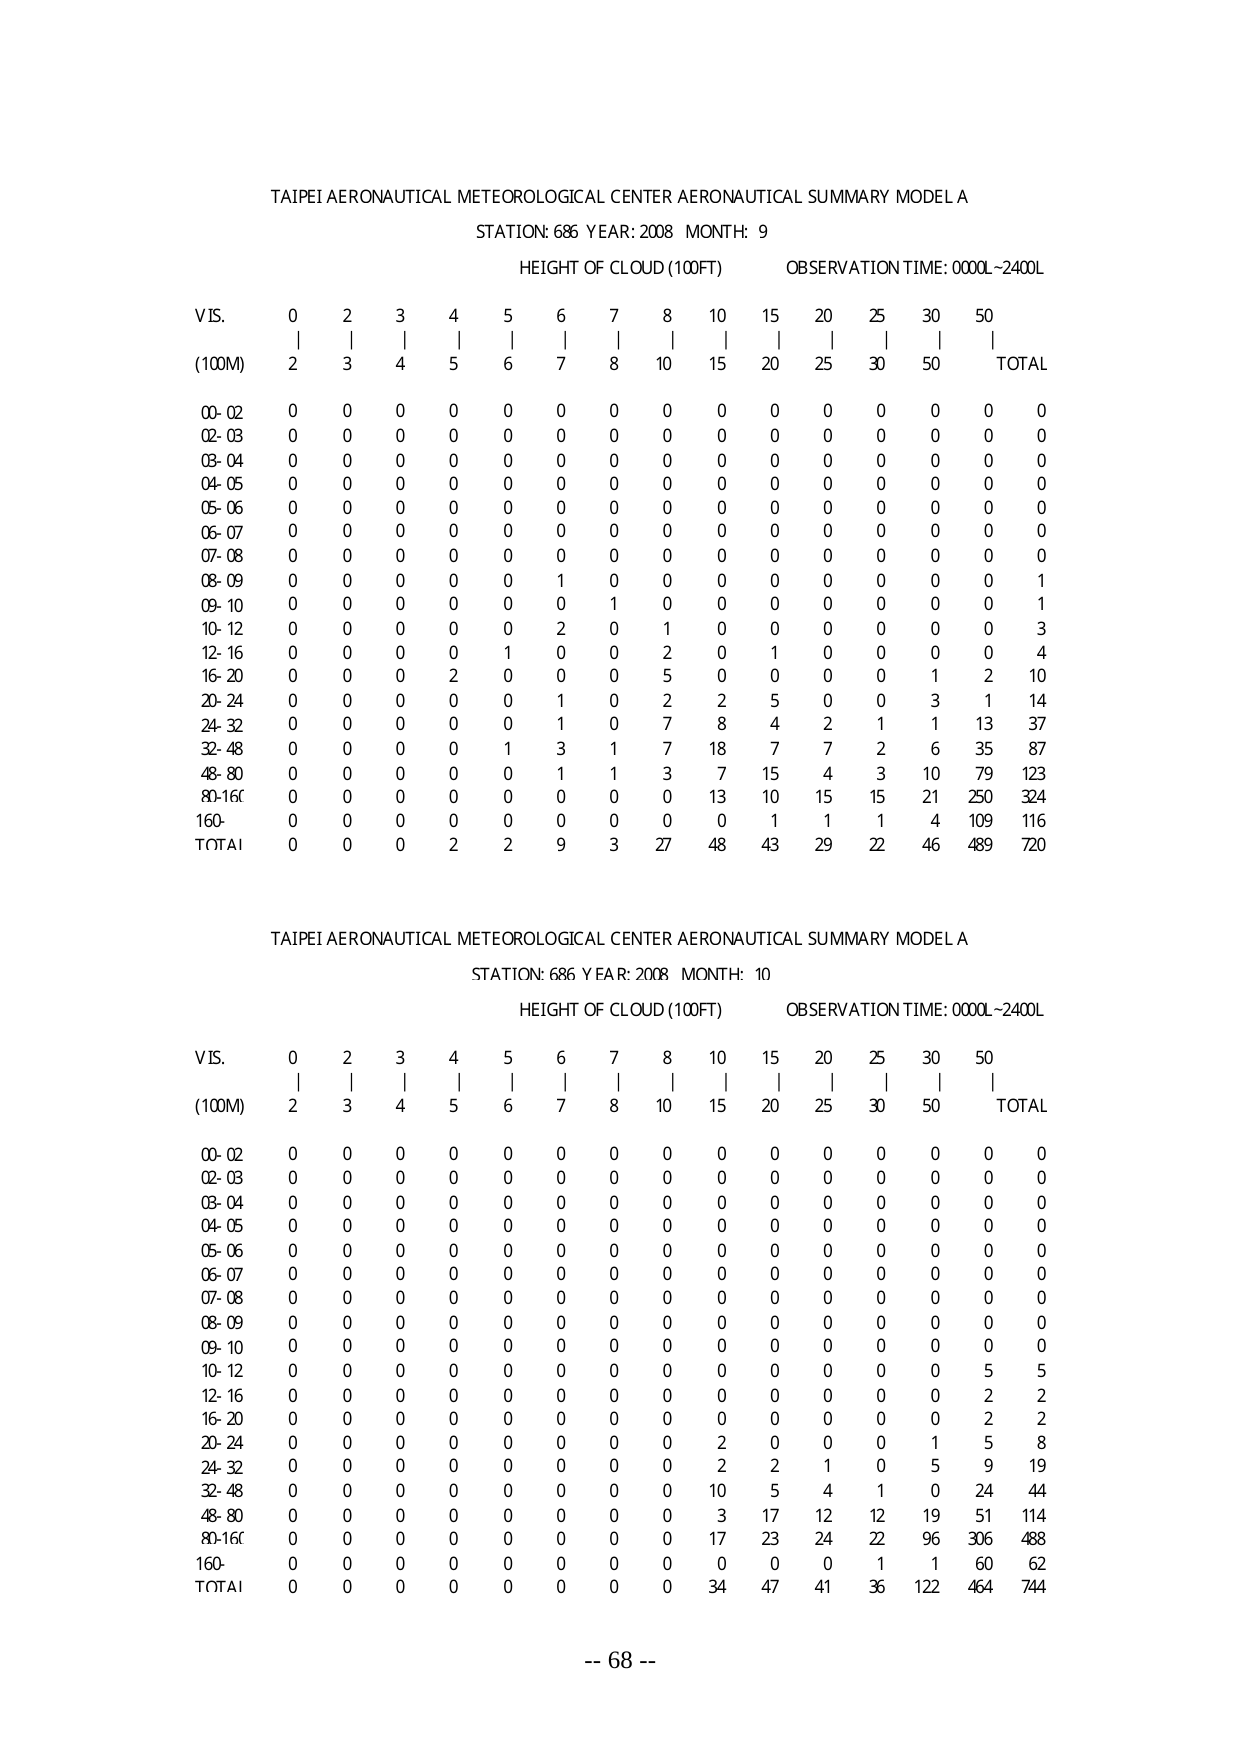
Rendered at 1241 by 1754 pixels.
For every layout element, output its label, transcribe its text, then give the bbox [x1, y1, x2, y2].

text -- 68 -- [543, 1637, 697, 1674]
